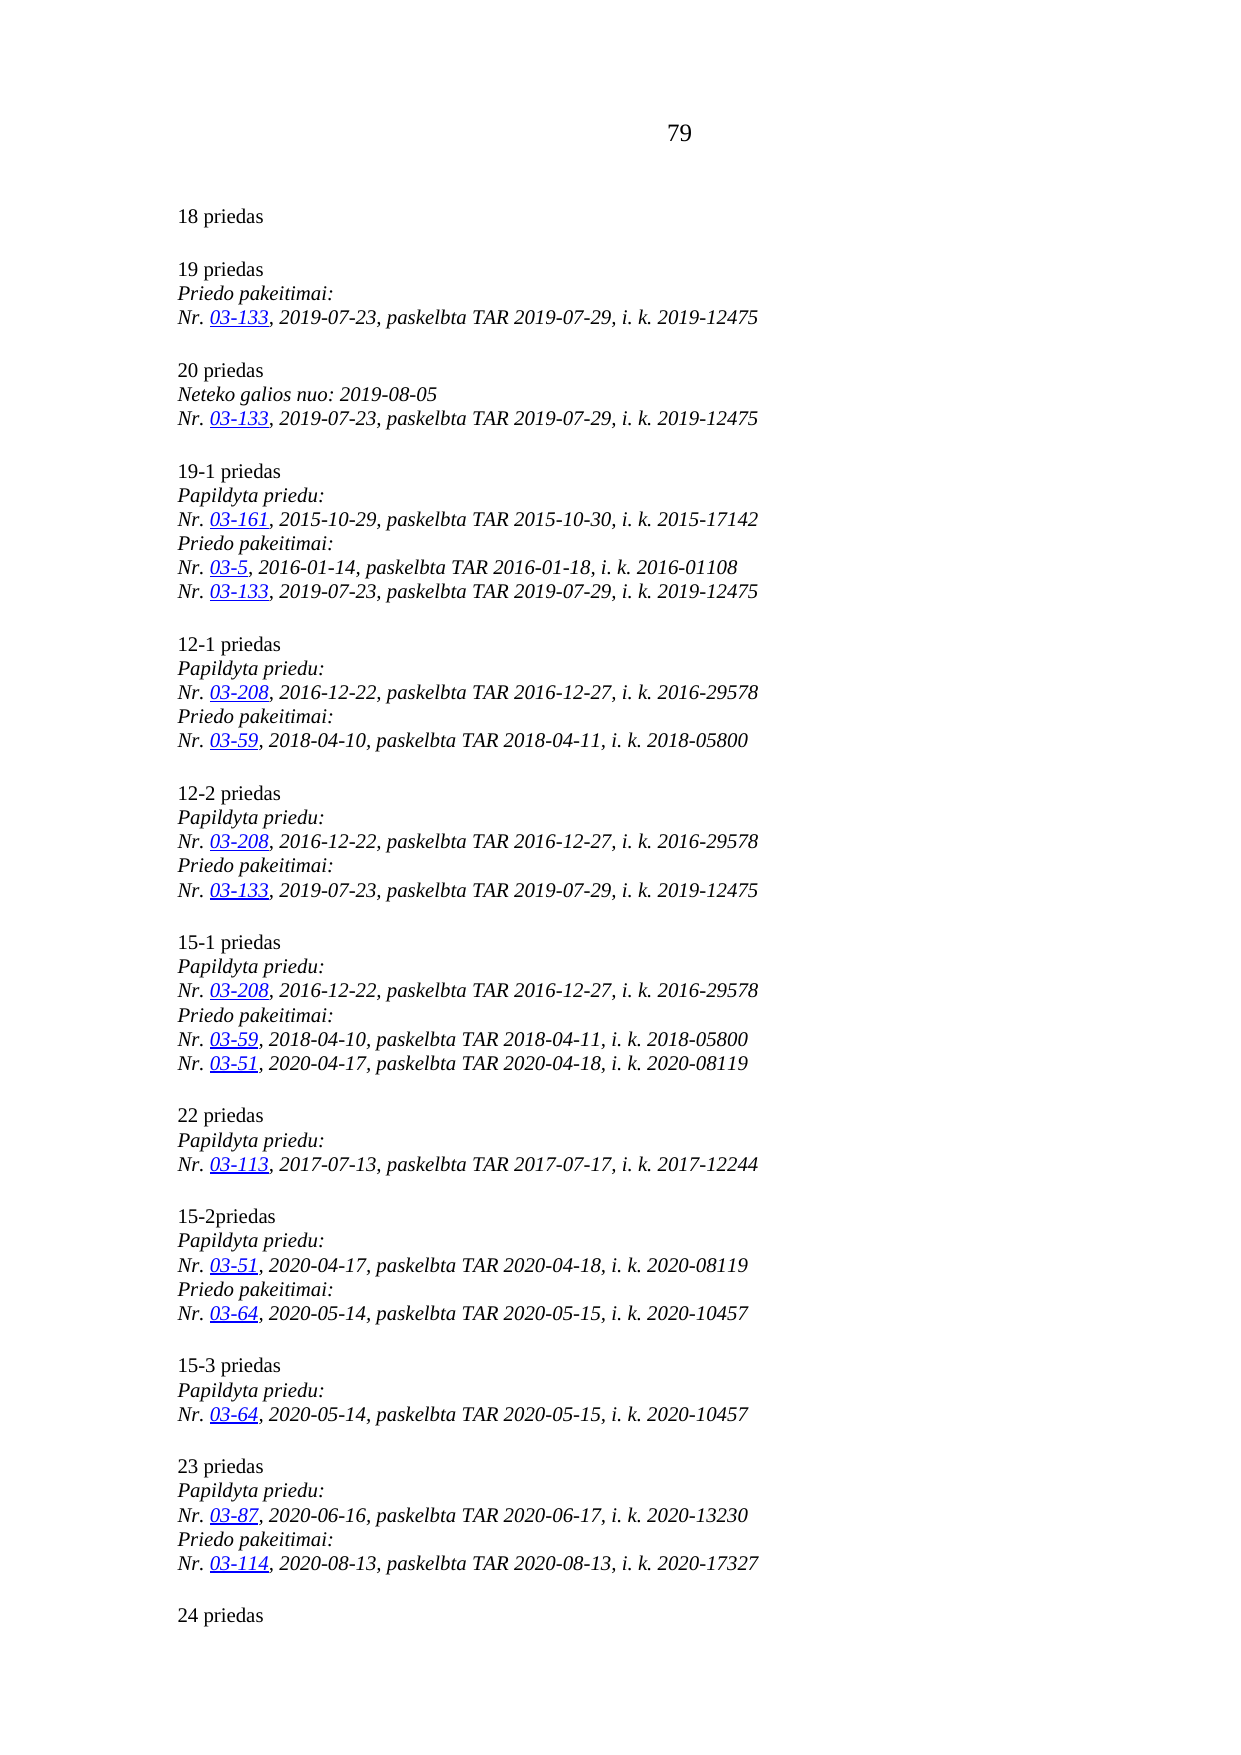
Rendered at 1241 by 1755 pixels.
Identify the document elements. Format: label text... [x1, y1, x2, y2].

text 12-2 priedas [177, 781, 1181, 805]
text Nr. 03-114, 2020-08-13, paskelbta TAR 2020-08-13, i. k. 2020-17327 [177, 1551, 1181, 1575]
text 19 priedas [177, 257, 1181, 281]
text Nr. 03-161, 2015-10-29, paskelbta TAR 2015-10-30, i. k. 2015-17142 [177, 507, 1181, 531]
text 22 priedas [177, 1103, 1181, 1127]
text Nr. 03-133, 2019-07-23, paskelbta TAR 2019-07-29, i. k. 2019-12475 [177, 877, 1181, 902]
text 20 priedas [177, 358, 1181, 382]
text Nr. 03-133, 2019-07-23, paskelbta TAR 2019-07-29, i. k. 2019-12475 [177, 579, 1181, 603]
text Papildyta priedu: [177, 656, 1181, 680]
text 23 priedas [177, 1454, 1181, 1478]
text Nr. 03-208, 2016-12-22, paskelbta TAR 2016-12-27, i. k. 2016-29578 [177, 680, 1181, 704]
text 15-3 priedas [177, 1353, 1181, 1377]
text Papildyta priedu: [177, 954, 1181, 978]
text Nr. 03-64, 2020-05-14, paskelbta TAR 2020-05-15, i. k. 2020-10457 [177, 1301, 1181, 1325]
text Nr. 03-113, 2017-07-13, paskelbta TAR 2017-07-17, i. k. 2017-12244 [177, 1152, 1181, 1176]
text Papildyta priedu: [177, 1377, 1181, 1402]
text Nr. 03-133, 2019-07-23, paskelbta TAR 2019-07-29, i. k. 2019-12475 [177, 406, 1181, 430]
text Priedo pakeitimai: [177, 1527, 1181, 1551]
text Nr. 03-208, 2016-12-22, paskelbta TAR 2016-12-27, i. k. 2016-29578 [177, 829, 1181, 853]
text 15-2priedas [177, 1204, 1181, 1228]
text Papildyta priedu: [177, 1228, 1181, 1252]
text Papildyta priedu: [177, 483, 1181, 507]
text 18 priedas [177, 204, 1181, 228]
text 19-1 priedas [177, 459, 1181, 483]
text Nr. 03-51, 2020-04-17, paskelbta TAR 2020-04-18, i. k. 2020-08119 [177, 1252, 1181, 1277]
text 12-1 priedas [177, 632, 1181, 656]
text Papildyta priedu: [177, 1127, 1181, 1152]
text Nr. 03-59, 2018-04-10, paskelbta TAR 2018-04-11, i. k. 2018-05800 [177, 1027, 1181, 1051]
text Papildyta priedu: [177, 1478, 1181, 1502]
text Priedo pakeitimai: [177, 704, 1181, 728]
text Priedo pakeitimai: [177, 531, 1181, 555]
text Nr. 03-208, 2016-12-22, paskelbta TAR 2016-12-27, i. k. 2016-29578 [177, 978, 1181, 1002]
text 15-1 priedas [177, 930, 1181, 954]
text Neteko galios nuo: 2019-08-05 [177, 382, 1181, 406]
text Papildyta priedu: [177, 805, 1181, 829]
text Priedo pakeitimai: [177, 1277, 1181, 1301]
text Nr. 03-51, 2020-04-17, paskelbta TAR 2020-04-18, i. k. 2020-08119 [177, 1051, 1181, 1075]
text Nr. 03-64, 2020-05-14, paskelbta TAR 2020-05-15, i. k. 2020-10457 [177, 1402, 1181, 1426]
text Priedo pakeitimai: [177, 1002, 1181, 1027]
text 24 priedas [177, 1603, 1181, 1627]
text Priedo pakeitimai: [177, 853, 1181, 877]
text Nr. 03-5, 2016-01-14, paskelbta TAR 2016-01-18, i. k. 2016-01108 [177, 555, 1181, 579]
text Nr. 03-59, 2018-04-10, paskelbta TAR 2018-04-11, i. k. 2018-05800 [177, 728, 1181, 752]
text Nr. 03-133, 2019-07-23, paskelbta TAR 2019-07-29, i. k. 2019-12475 [177, 305, 1181, 329]
text Priedo pakeitimai: [177, 281, 1181, 305]
text Nr. 03-87, 2020-06-16, paskelbta TAR 2020-06-17, i. k. 2020-13230 [177, 1502, 1181, 1527]
